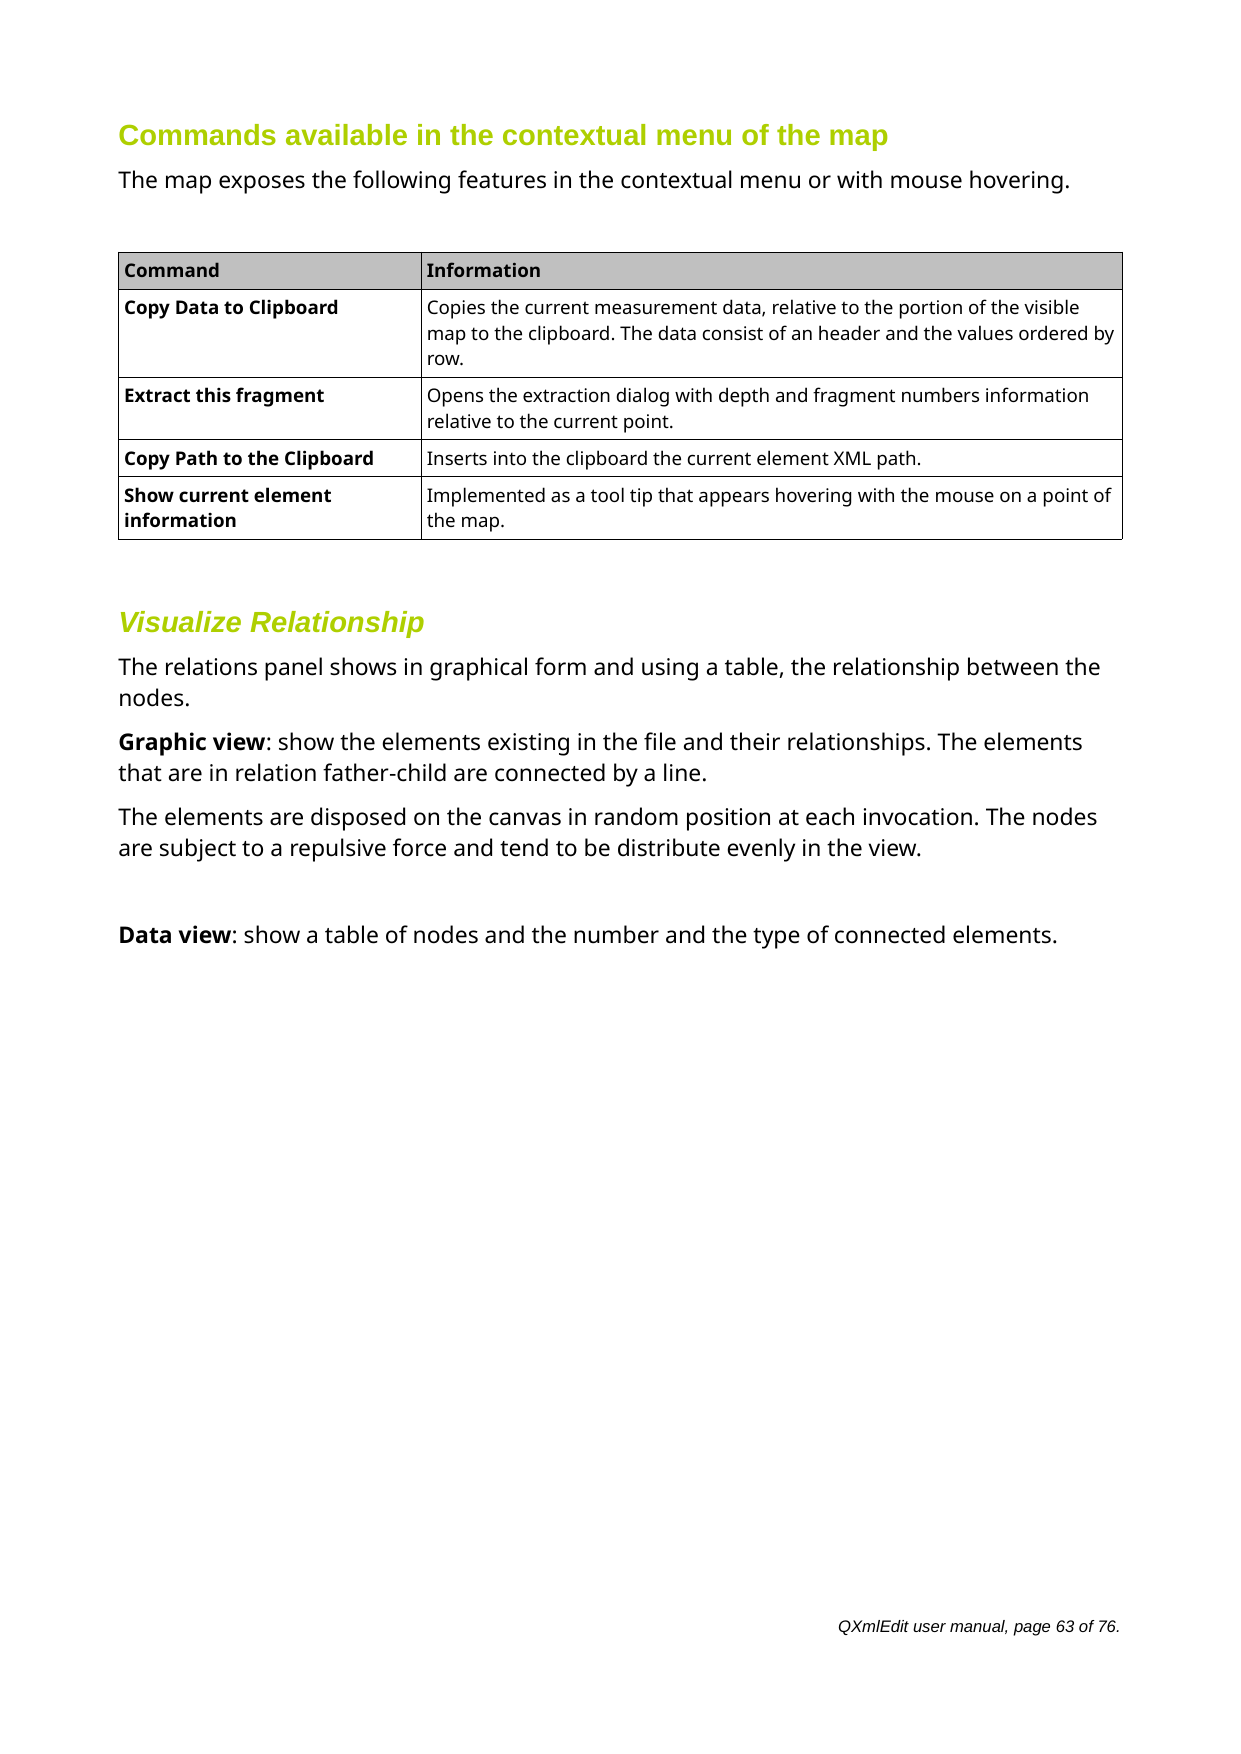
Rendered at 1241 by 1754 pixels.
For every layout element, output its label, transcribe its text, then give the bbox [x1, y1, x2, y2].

text Data view: show a table of nodes and the number and the type of connected elements. [118, 919, 1122, 951]
text The map exposes the following features in the contextual menu or with mouse hovering. [118, 164, 1122, 195]
table_cell Inserts into the clipboard the current element XML path. [422, 440, 1122, 476]
table_cell Copy Path to the Clipboard [119, 440, 421, 476]
text The relations panel shows in graphical form and using a table, the relationship between the nodes. [118, 651, 1122, 713]
table_cell Opens the extraction dialog with depth and fragment numbers information relative to the current point. [422, 378, 1122, 439]
text The elements are disposed on the canvas in random position at each invocation. The nodes are subject to a repulsive force and tend to be distribute evenly in the view. [118, 801, 1122, 863]
table_cell Show current element information [119, 477, 421, 539]
table_cell Copy Data to Clipboard [119, 290, 421, 377]
table_header Information [422, 253, 1122, 289]
table_header Command [119, 253, 421, 289]
subtitle Visualize Relationship [118, 604, 1122, 638]
subtitle Commands available in the contextual menu of the map [118, 118, 1122, 152]
table_cell Copies the current measurement data, relative to the portion of the visible map to the clipboard. The data consist of an header and the values ordered by row. [422, 290, 1122, 377]
table_cell Extract this fragment [119, 378, 421, 439]
text Graphic view: show the elements existing in the file and their relationships. The elements that are in relation father-child are connected by a line. [118, 726, 1122, 788]
table_cell Implemented as a tool tip that appears hovering with the mouse on a point of the map. [422, 477, 1122, 539]
